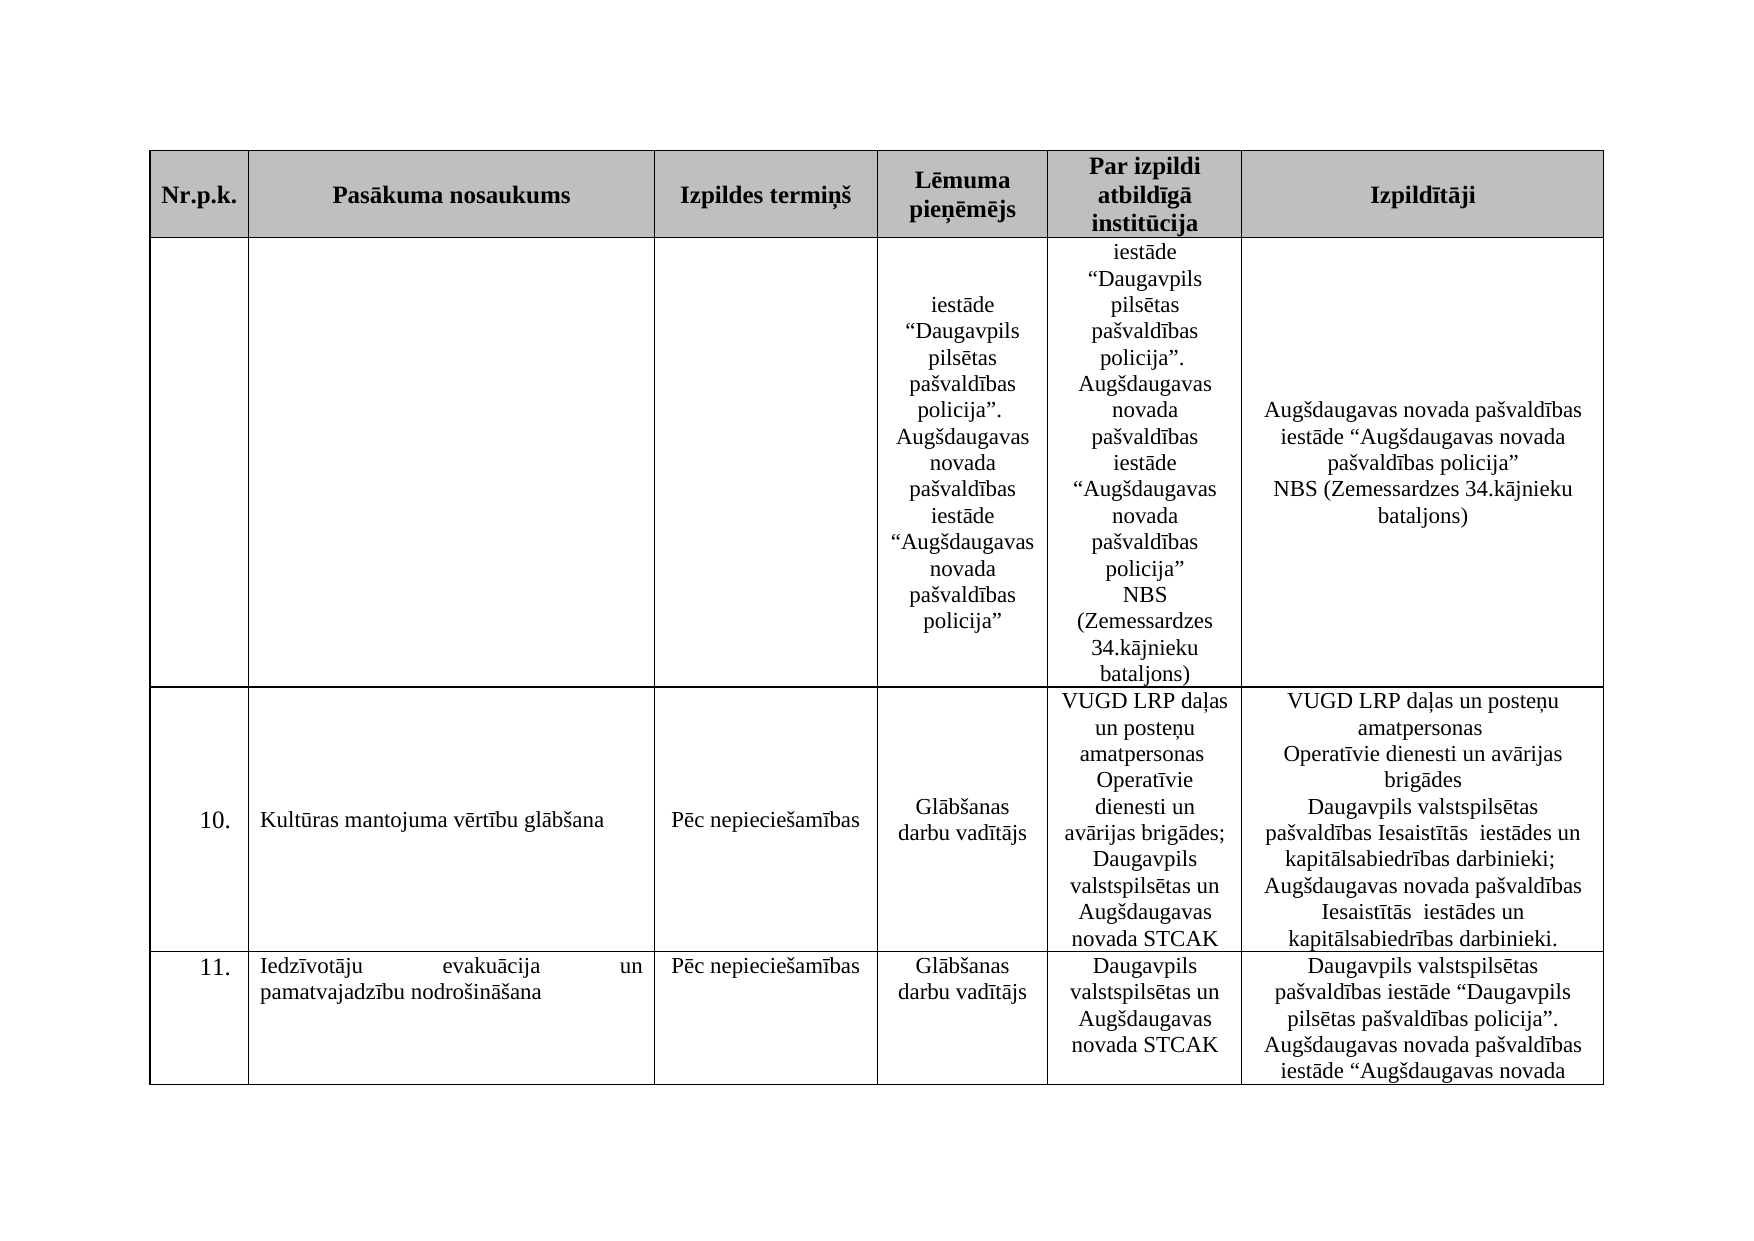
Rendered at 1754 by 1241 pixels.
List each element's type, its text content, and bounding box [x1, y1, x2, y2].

table_header Pasākuma nosaukums [249, 151, 654, 237]
table_cell iestāde “Daugavpils pilsētas pašvaldības policija”. Augšdaugavas novada pašvaldības iestāde “Augšdaugavas novada pašvaldības policija” NBS (Zemessardzes 34.kājnieku bataljons) [1048, 238, 1241, 686]
table_cell iestāde “Daugavpils pilsētas pašvaldības policija”. Augšdaugavas novada pašvaldības iestāde “Augšdaugavas novada pašvaldības policija” [878, 238, 1047, 686]
table_cell [151, 238, 248, 686]
table_cell [249, 238, 654, 686]
table_cell Glābšanas darbu vadītājs [878, 688, 1047, 951]
table_cell Iedzīvotāju evakuācija un pamatvajadzību nodrošināšana [249, 952, 654, 1084]
table_cell Pēc nepieciešamības [655, 688, 877, 951]
table_header Izpildītāji [1242, 151, 1603, 237]
table_cell Kultūras mantojuma vērtību glābšana [249, 688, 654, 951]
table_header Izpildes termiņš [655, 151, 877, 237]
table_header Nr.p.k. [151, 151, 248, 237]
table_header Par izpildi atbildīgā institūcija [1048, 151, 1241, 237]
table_cell VUGD LRP daļas un posteņu amatpersonas Operatīvie dienesti un avārijas brigādes Daugavpils valstspilsētas pašvaldības Iesaistītās iestādes un kapitālsabiedrības darbinieki; Augšdaugavas novada pašvaldības Iesaistītās iestādes un kapitālsabiedrības darbinieki. [1242, 688, 1603, 951]
table_cell VUGD LRP daļas un posteņu amatpersonas Operatīvie dienesti un avārijas brigādes; Daugavpils valstspilsētas un Augšdaugavas novada STCAK [1048, 688, 1241, 951]
table_cell Augšdaugavas novada pašvaldības iestāde “Augšdaugavas novada pašvaldības policija” NBS (Zemessardzes 34.kājnieku bataljons) [1242, 238, 1603, 686]
table_cell Pēc nepieciešamības [655, 952, 877, 1084]
table_cell [151, 952, 248, 1084]
table_cell Daugavpils valstspilsētas pašvaldības iestāde “Daugavpils pilsētas pašvaldības policija”. Augšdaugavas novada pašvaldības iestāde “Augšdaugavas novada [1242, 952, 1603, 1084]
table_cell [655, 238, 877, 686]
table_cell Glābšanas darbu vadītājs [878, 952, 1047, 1084]
table_header Lēmuma pieņēmējs [878, 151, 1047, 237]
table_cell Daugavpils valstspilsētas un Augšdaugavas novada STCAK [1048, 952, 1241, 1084]
table_cell [151, 688, 248, 951]
